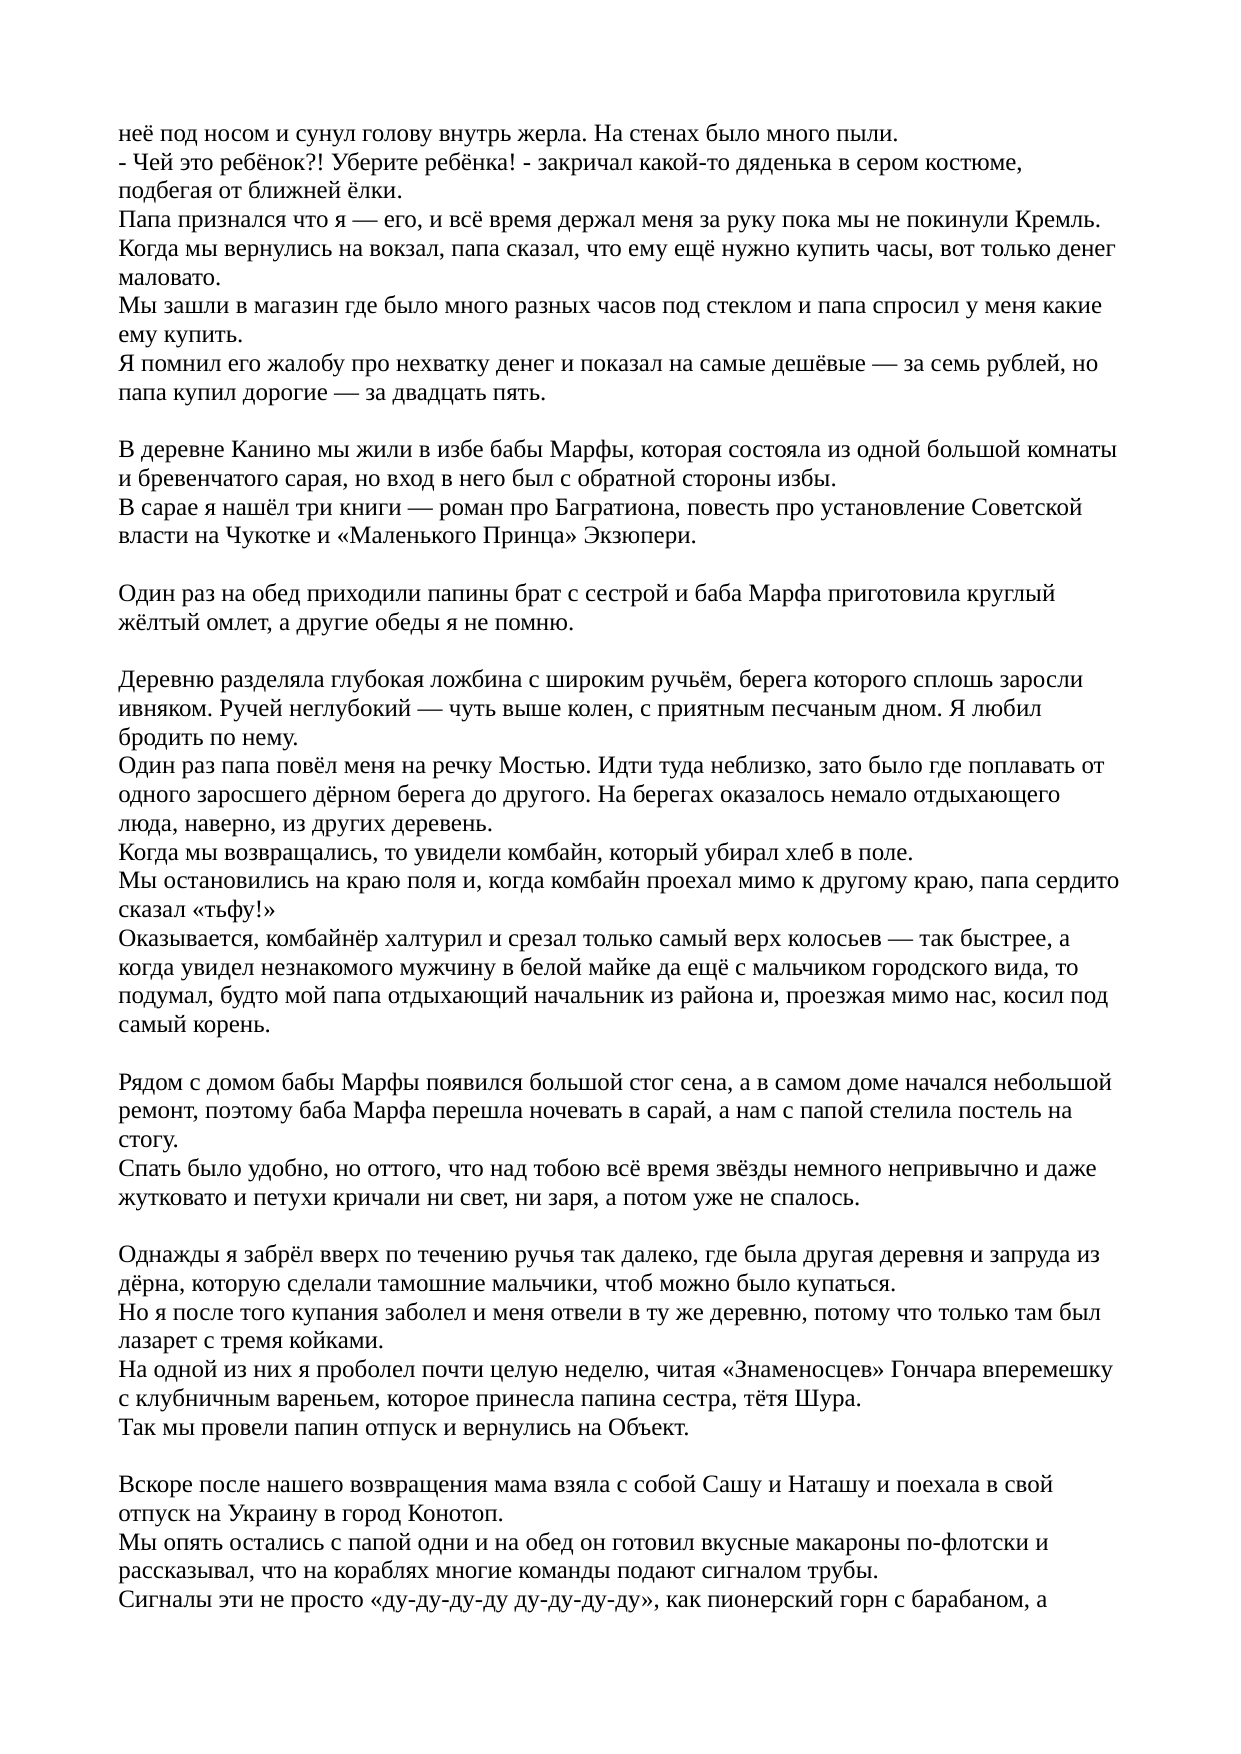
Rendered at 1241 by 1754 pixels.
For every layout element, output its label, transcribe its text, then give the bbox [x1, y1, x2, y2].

text Рядом с домом бабы Марфы появился большой стог сена, а в самом доме начался небольшой ремонт, поэтому баба Марфа перешла ночевать в сарай, а нам с папой стелила постель на стогу. [118, 1067, 1122, 1153]
text неё под носом и сунул голову внутрь жерла. На стенах было много пыли. [118, 118, 1122, 147]
text Спать было удобно, но оттого, что над тобою всё время звёзды немного непривычно и даже жутковато и петухи кричали ни свет, ни заря, а потом уже не спалось. [118, 1153, 1122, 1211]
text Сигналы эти не просто «ду-ду-ду-ду ду-ду-ду-ду», как пионерский горн с барабаном, а [118, 1584, 1122, 1613]
text Мы остановились на краю поля и, когда комбайн проехал мимо к другому краю, папа сердито сказал «тьфу!» [118, 866, 1122, 923]
text Мы зашли в магазин где было много разных часов под стеклом и папа спросил у меня какие ему купить. [118, 291, 1122, 348]
text На одной из них я проболел почти целую неделю, читая «Знаменосцев» Гончара вперемешку с клубничным вареньем, которое принесла папина сестра, тётя Шура. [118, 1354, 1122, 1412]
text Вскоре после нашего возвращения мама взяла с собой Сашу и Наташу и поехала в свой отпуск на Украину в город Конотоп. [118, 1469, 1122, 1527]
text Оказывается, комбайнёр халтурил и срезал только самый верх колосьев — так быстрее, а когда увидел незнакомого мужчину в белой майке да ещё с мальчиком городского вида, то подумал, будто мой папа отдыхающий начальник из района и, проезжая мимо нас, косил под самый корень. [118, 923, 1122, 1038]
text Папа признался что я — его, и всё время держал меня за руку пока мы не покинули Кремль. [118, 204, 1122, 233]
text Когда мы возвращались, то увидели комбайн, который убирал хлеб в поле. [118, 837, 1122, 866]
text Я помнил его жалобу про нехватку денег и показал на самые дешёвые — за семь рублей, но папа купил дорогие — за двадцать пять. [118, 348, 1122, 406]
text Один раз папа повёл меня на речку Мостью. Идти туда неблизко, зато было где поплавать от одного заросшего дёрном берега до другого. На берегах оказалось немало отдыхающего люда, наверно, из других деревень. [118, 751, 1122, 837]
text В деревне Канино мы жили в избе бабы Марфы, которая состояла из одной большой комнаты и бревенчатого сарая, но вход в него был с обратной стороны избы. [118, 434, 1122, 492]
text Деревню разделяла глубокая ложбина с широким ручьём, берега которого сплошь заросли ивняком. Ручей неглубокий — чуть выше колен, с приятным песчаным дном. Я любил бродить по нему. [118, 664, 1122, 751]
text В сарае я нашёл три книги — роман про Багратиона, повесть про установление Советской власти на Чукотке и «Маленького Принца» Экзюпери. [118, 492, 1122, 549]
text Один раз на обед приходили папины брат с сестрой и баба Марфа приготовила круглый жёлтый омлет, а другие обеды я не помню. [118, 578, 1122, 636]
text Но я после того купания заболел и меня отвели в ту же деревню, потому что только там был лазарет с тремя койками. [118, 1297, 1122, 1354]
text Однажды я забрёл вверх по течению ручья так далеко, где была другая деревня и запруда из дёрна, которую сделали тамошние мальчики, чтоб можно было купаться. [118, 1239, 1122, 1297]
text Когда мы вернулись на вокзал, папа сказал, что ему ещё нужно купить часы, вот только денег маловато. [118, 233, 1122, 291]
text - Чей это ребёнок?! Уберите ребёнка! - закричал какой-то дяденька в сером костюме, подбегая от ближней ёлки. [118, 147, 1122, 204]
text Мы опять остались с папой одни и на обед он готовил вкусные макароны по-флотски и рассказывал, что на кораблях многие команды подают сигналом трубы. [118, 1527, 1122, 1584]
text Так мы провели папин отпуск и вернулись на Объект. [118, 1412, 1122, 1441]
